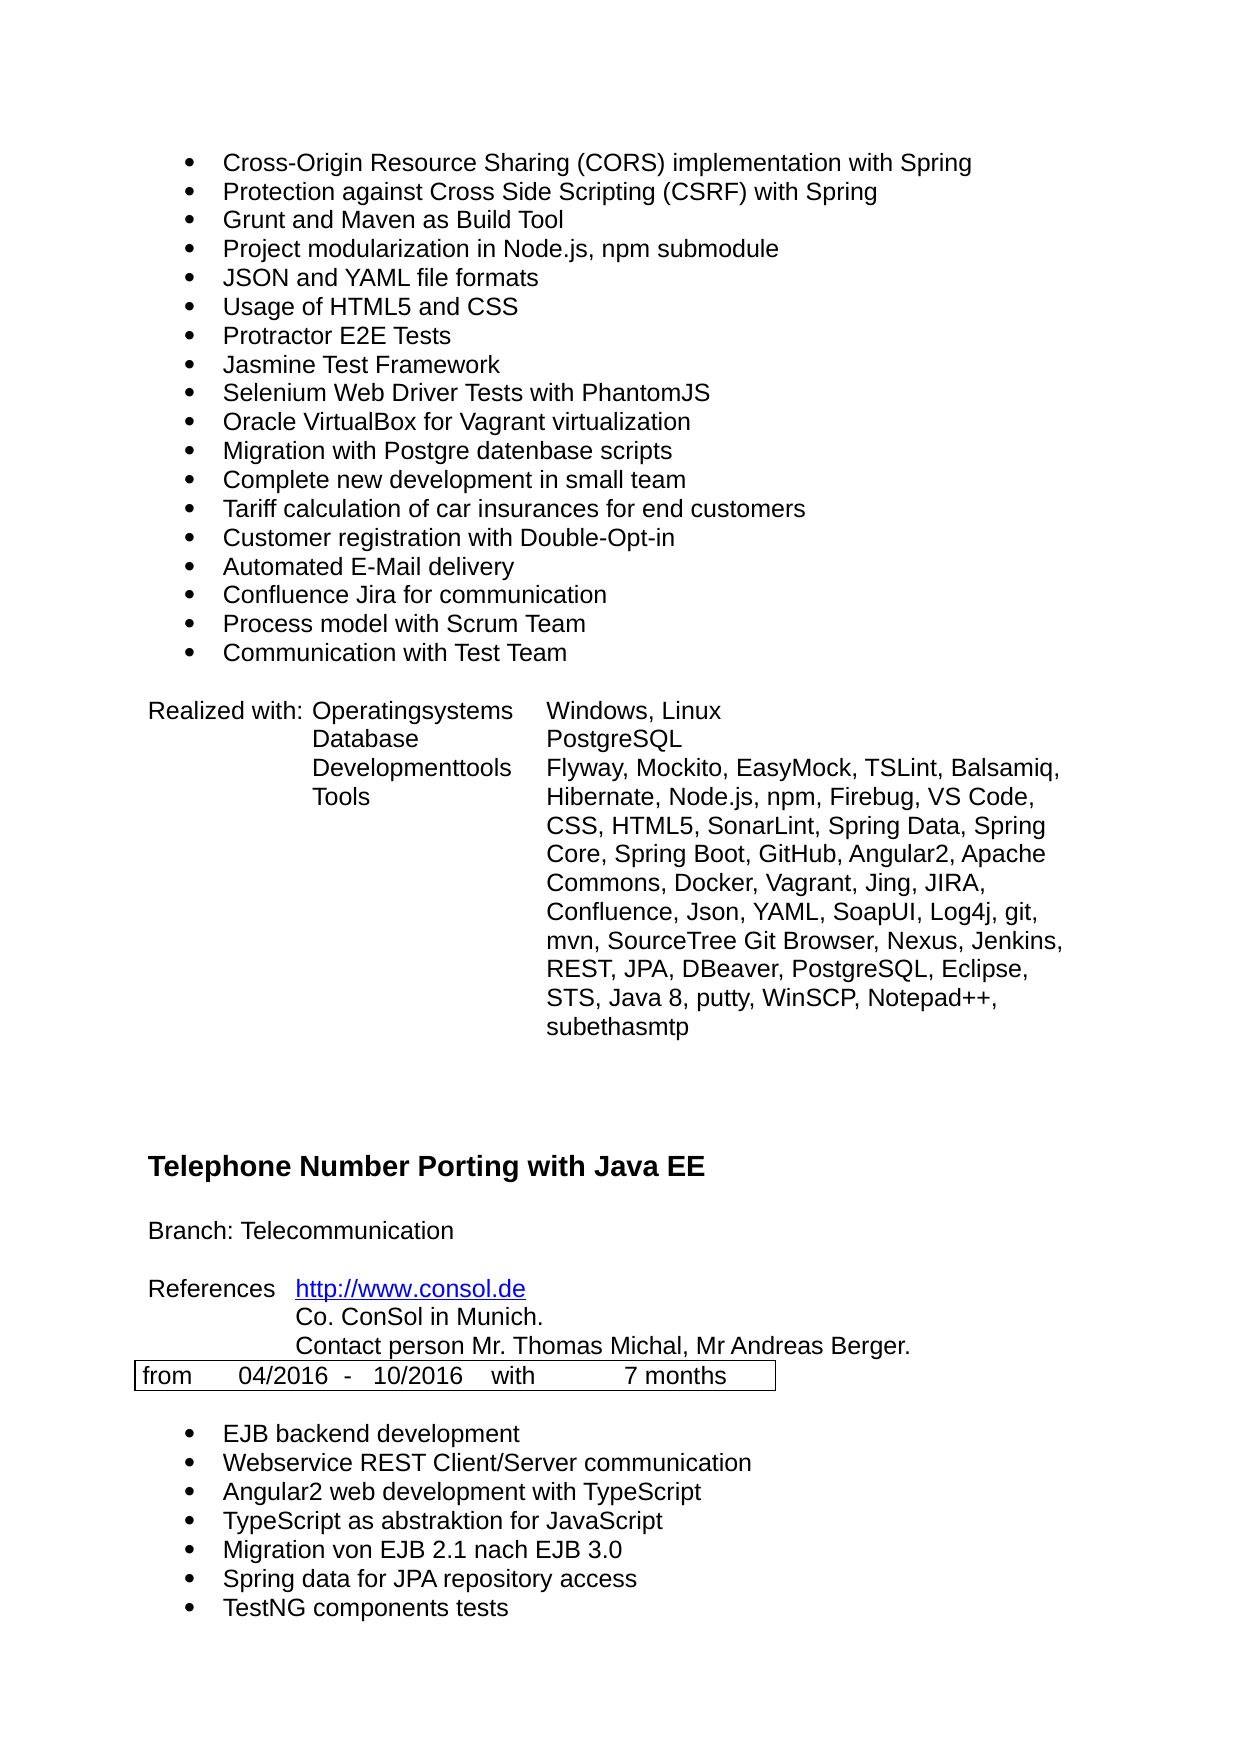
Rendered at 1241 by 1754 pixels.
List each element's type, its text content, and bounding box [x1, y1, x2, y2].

list EJB backend development [185, 1419, 1104, 1448]
list Tariff calculation of car insurances for end customers [185, 494, 1104, 523]
list Migration von EJB 2.1 nach EJB 3.0 [185, 1535, 1104, 1564]
list Cross-Origin Resource Sharing (CORS) implementation with Spring [185, 148, 1104, 176]
subtitle Telephone Number Porting with Java EE [148, 1149, 1104, 1183]
table_header from [136, 1361, 231, 1390]
text References http://www.consol.de [148, 1274, 1104, 1302]
list Project modularization in Node.js, npm submodule [185, 234, 1104, 263]
list Grunt and Maven as Build Tool [185, 205, 1104, 234]
list TypeScript as abstraktion for JavaScript [185, 1506, 1104, 1535]
list Complete new development in small team [185, 465, 1104, 494]
list Protection against Cross Side Scripting (CSRF) with Spring [185, 176, 1104, 205]
table_cell Database [309, 725, 543, 753]
list JSON and YAML file formats [185, 263, 1104, 292]
table_header with [484, 1361, 617, 1390]
list Oracle VirtualBox for Vagrant virtualization [185, 407, 1104, 436]
list Automated E-Mail delivery [185, 552, 1104, 580]
list Protractor E2E Tests [185, 321, 1104, 349]
text Contact person Mr. Thomas Michal, Mr Andreas Berger. [221, 1331, 1104, 1360]
list Usage of HTML5 and CSS [185, 292, 1104, 321]
list Process model with Scrum Team [185, 609, 1104, 638]
table_cell [145, 753, 309, 1041]
list Webservice REST Client/Server communication [185, 1448, 1104, 1477]
table_cell Flyway, Mockito, EasyMock, TSLint, Balsamiq, Hibernate, Node.js, npm, Firebug, VS Code, CSS, HTML5, SonarLint, Spring Data, Spring Core, Spring Boot, GitHub, Angular2, Apache Commons, Docker, Vagrant, Jing, JIRA, Confluence, Json, YAML, SoapUI, Log4j, git, mvn, SourceTree Git Browser, Nexus, Jenkins, REST, JPA, DBeaver, PostgreSQL, Eclipse, STS, Java 8, putty, WinSCP, Notepad++, subethasmtp [543, 753, 1089, 1041]
table_header Windows, Linux [543, 696, 1089, 724]
list Migration with Postgre datenbase scripts [185, 436, 1104, 465]
table_header 7 months [617, 1361, 775, 1390]
table_cell PostgreSQL [543, 725, 1089, 753]
table_header Realized with: [145, 696, 309, 724]
table_header Operatingsystems [309, 696, 543, 724]
text Branch: Telecommunication [148, 1216, 1104, 1245]
list Customer registration with Double-Opt-in [185, 523, 1104, 552]
list Communication with Test Team [185, 638, 1104, 667]
text Co. ConSol in Munich. [221, 1302, 1104, 1331]
list Jasmine Test Framework [185, 349, 1104, 378]
list Confluence Jira for communication [185, 580, 1104, 609]
table_header 04/2016 [231, 1361, 336, 1390]
list TestNG components tests [185, 1593, 1104, 1621]
table_cell [145, 725, 309, 753]
list Selenium Web Driver Tests with PhantomJS [185, 378, 1104, 407]
list Angular2 web development with TypeScript [185, 1477, 1104, 1506]
table_cell Developmenttools Tools [309, 753, 543, 1041]
table_header - [336, 1361, 366, 1390]
list Spring data for JPA repository access [185, 1564, 1104, 1593]
table_header 10/2016 [366, 1361, 484, 1390]
